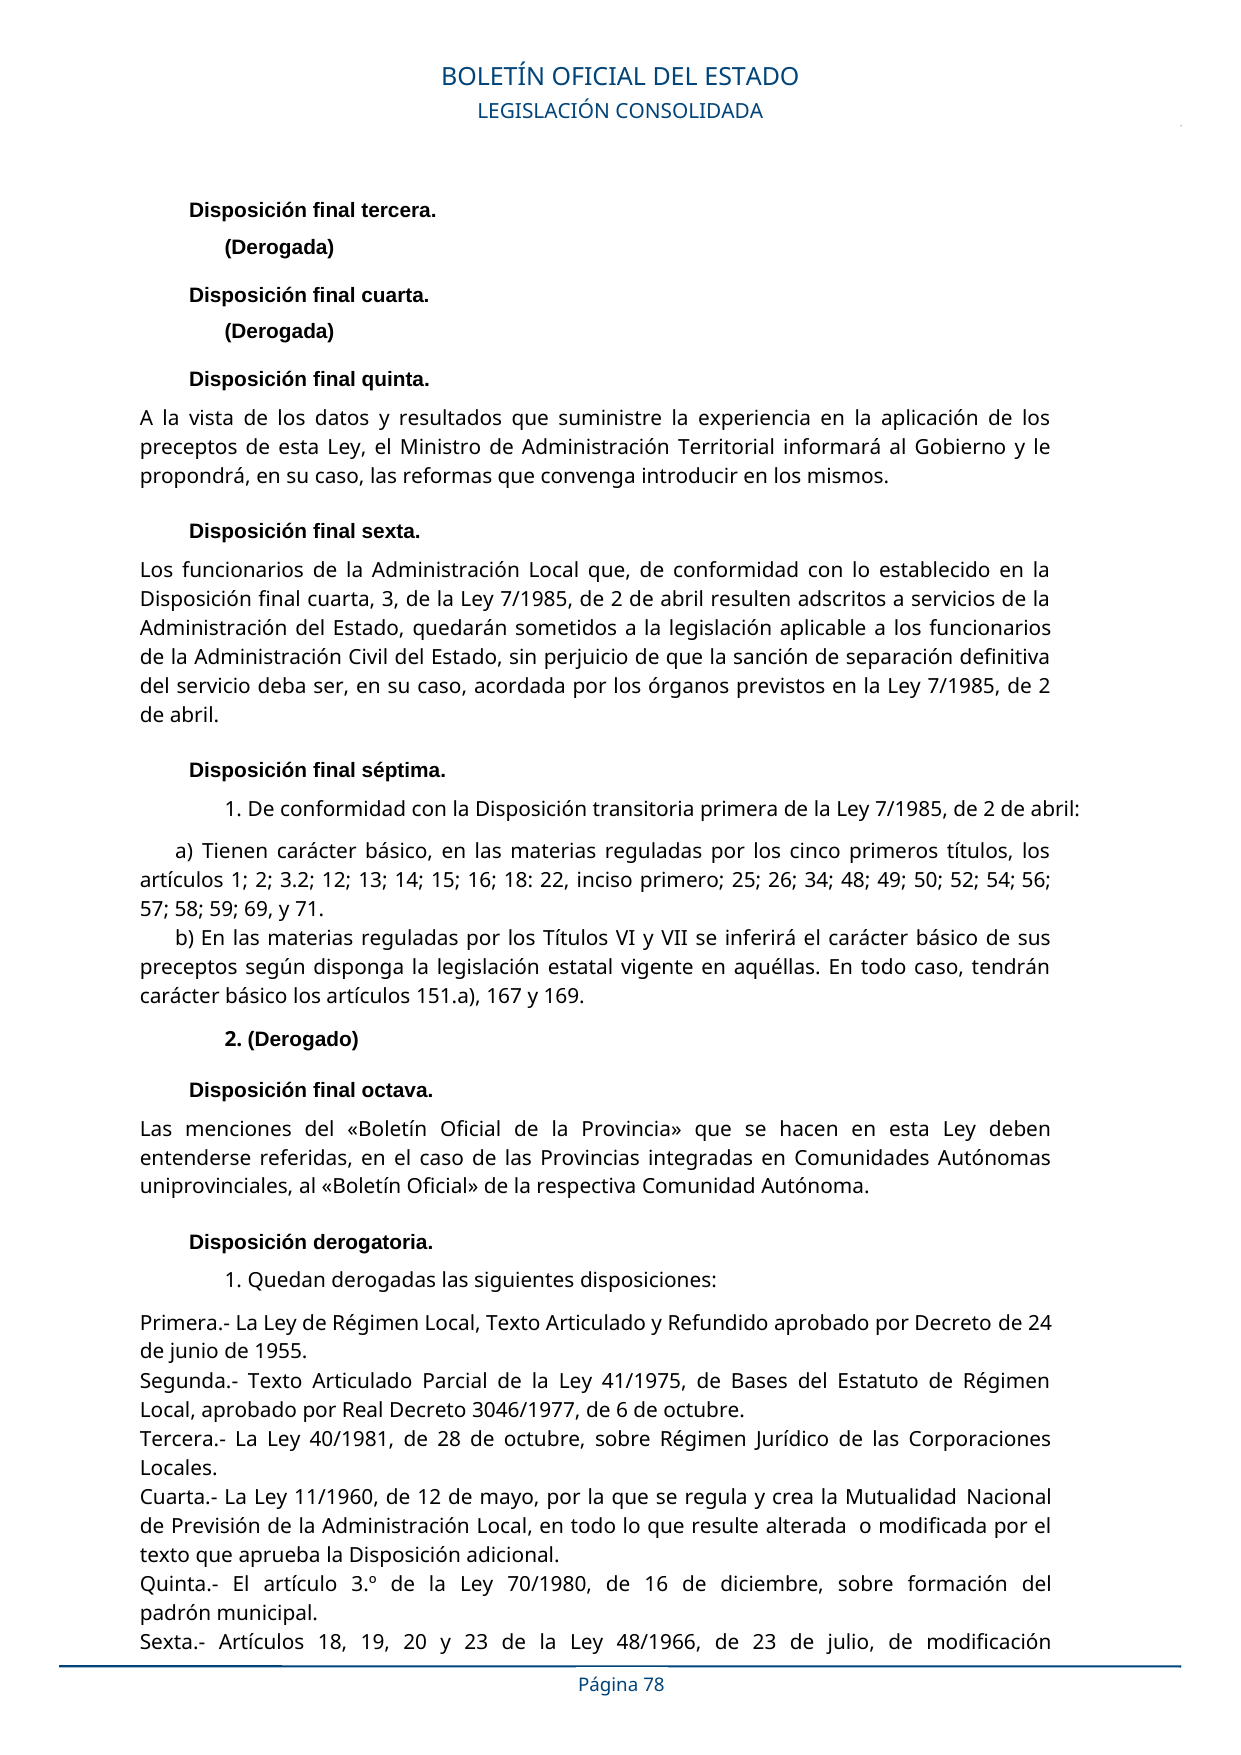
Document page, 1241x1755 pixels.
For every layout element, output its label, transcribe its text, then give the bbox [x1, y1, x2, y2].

subtitle Disposición final quinta. [189, 367, 1184, 391]
subtitle Disposición final tercera. (Derogada) [189, 198, 439, 258]
subtitle Disposición derogatoria. [189, 1229, 1184, 1253]
list Tienen carácter básico, en las materias reguladas por los cinco primeros títulos, los artículos 1; 2; 3.2; 12; 13; 14; 15; 16; 18: 22, inciso primero; 25; 26; 34; 48; 49; 50; 52; 54; 56; 57; 58; 59; 69, y 71. [139, 836, 1052, 923]
list Quedan derogadas las siguientes disposiciones: [224, 1266, 1184, 1294]
text Tercera.- La Ley 40/1981, de 28 de octubre, sobre Régimen Jurídico de las Corporaciones Locales. [139, 1424, 1052, 1481]
text Quinta.- El artículo 3.º de la Ley 70/1980, de 16 de diciembre, sobre formación del padrón municipal. [139, 1569, 1052, 1626]
text Primera.- La Ley de Régimen Local, Texto Articulado y Refundido aprobado por Decreto de 24 de junio de 1955. [139, 1308, 1052, 1365]
text Disposición final cuarta. (Derogada) [189, 282, 432, 343]
text Sexta.- Artículos 18, 19, 20 y 23 de la Ley 48/1966, de 23 de julio, de modificación [139, 1627, 1052, 1656]
text Disposición final octava. [189, 1077, 1184, 1101]
list En las materias reguladas por los Títulos VI y VII se inferirá el carácter básico de sus preceptos según disponga la legislación estatal vigente en aquéllas. En todo caso, tendrán carácter básico los artículos 151.a), 167 y 169. [139, 923, 1052, 1010]
list De conformidad con la Disposición transitoria primera de la Ley 7/1985, de 2 de abril: [224, 794, 1184, 823]
list (Derogado) [224, 1024, 1184, 1052]
text Cuarta.- La Ley 11/1960, de 12 de mayo, por la que se regula y crea la Mutualidad Nacional de Previsión de la Administración Local, en todo lo que resulte alterada o modificada por el texto que aprueba la Disposición adicional. [139, 1482, 1052, 1568]
subtitle Disposición final sexta. [189, 519, 1184, 543]
text A la vista de los datos y resultados que suministre la experiencia en la aplicación de los preceptos de esta Ley, el Ministro de Administración Territorial informará al Gobierno y le propondrá, en su caso, las reformas que convenga introducir en los mismos. [139, 403, 1052, 489]
text Las menciones del «Boletín Oficial de la Provincia» que se hacen en esta Ley deben entenderse referidas, en el caso de las Provincias integradas en Comunidades Autónomas uniprovinciales, al «Boletín Oficial» de la respectiva Comunidad Autónoma. [139, 1114, 1052, 1200]
text Los funcionarios de la Administración Local que, de conformidad con lo establecido en la Disposición final cuarta, 3, de la Ley 7/1985, de 2 de abril resulten adscritos a servicios de la Administración del Estado, quedarán sometidos a la legislación aplicable a los funcionarios de la Administración Civil del Estado, sin perjuicio de que la sanción de separación definitiva del servicio deba ser, en su caso, acordada por los órganos previstos en la Ley 7/1985, de 2 de abril. [139, 555, 1052, 728]
text Segunda.- Texto Articulado Parcial de la Ley 41/1975, de Bases del Estatuto de Régimen Local, aprobado por Real Decreto 3046/1977, de 6 de octubre. [139, 1366, 1052, 1423]
subtitle Disposición final séptima. [189, 758, 1184, 782]
